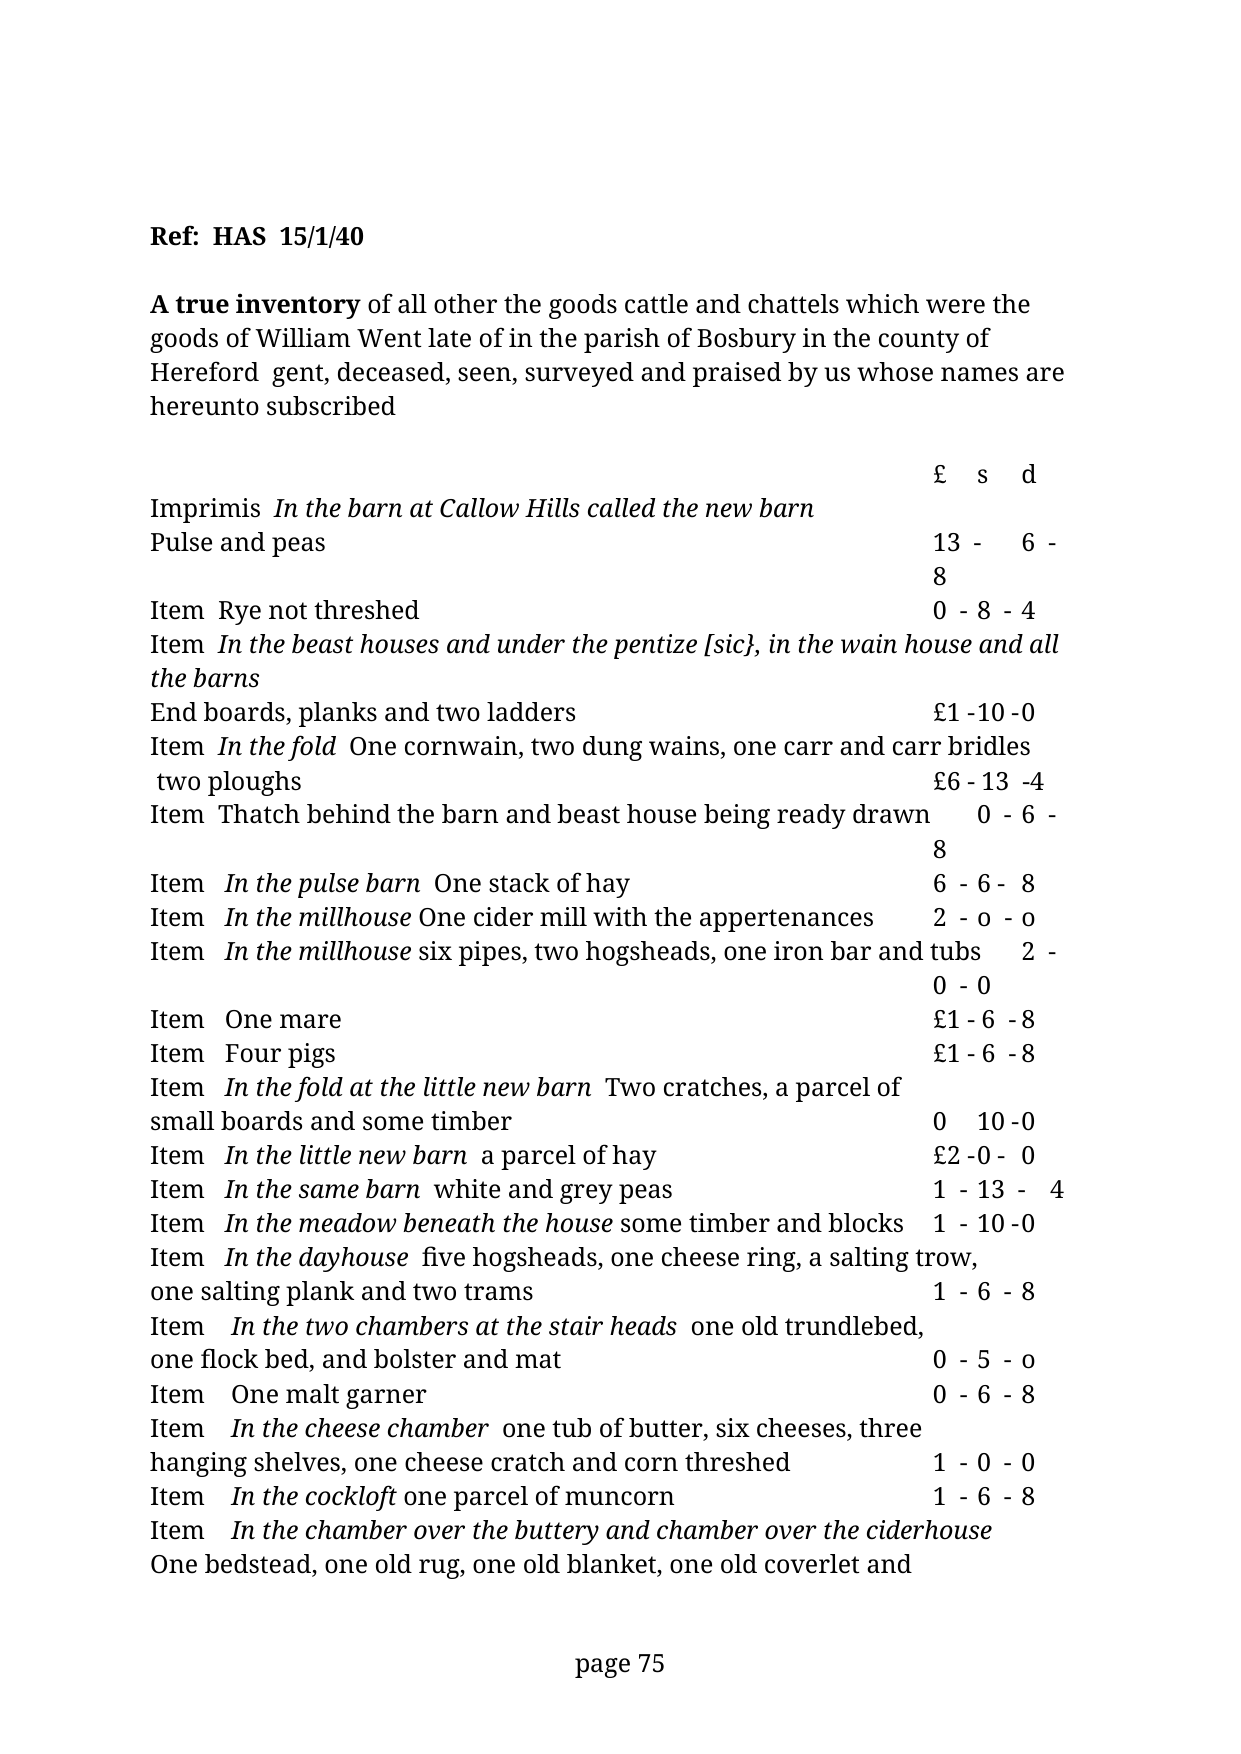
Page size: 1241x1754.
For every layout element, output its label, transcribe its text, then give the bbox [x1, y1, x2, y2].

text Item In the fold at the little new barn Two cratches, a parcel of [150, 1070, 1095, 1104]
text Item Thatch behind the barn and beast house being ready drawn 0 - 6 - 8 [150, 797, 1095, 865]
text Item In the two chambers at the stair heads one old trundlebed, [150, 1308, 1095, 1342]
text hanging shelves, one cheese cratch and corn threshed 1 - 0 - 0 [150, 1444, 1095, 1478]
text Item In the little new barn a parcel of hay £2 - 0 - 0 [150, 1138, 1095, 1172]
text one salting plank and two trams 1 - 6 - 8 [150, 1274, 1095, 1308]
text Item In the chamber over the buttery and chamber over the ciderhouse [150, 1512, 1095, 1547]
text Item In the dayhouse five hogsheads, one cheese ring, a salting trow, [150, 1240, 1095, 1274]
text Imprimis In the barn at Callow Hills called the new barn [150, 491, 1095, 525]
text End boards, planks and two ladders £1 - 10 - 0 [150, 695, 1095, 729]
text Item Four pigs £1 - 6 - 8 [150, 1036, 1095, 1070]
text small boards and some timber 0 10 - 0 [150, 1104, 1095, 1138]
text Item In the fold One cornwain, two dung wains, one carr and carr bridles [150, 729, 1095, 763]
text One bedstead, one old rug, one old blanket, one old coverlet and [150, 1547, 1095, 1581]
text Item In the same barn white and grey peas 1 - 13 - 4 [150, 1172, 1095, 1206]
text Item In the millhouse One cider mill with the appertenances 2 - o - o [150, 899, 1095, 933]
text Item In the beast houses and under the pentize [sic}, in the wain house and all the barns [150, 627, 1095, 695]
text Item In the pulse barn One stack of hay 6 - 6 - 8 [150, 865, 1095, 899]
text Item Rye not threshed 0 - 8 - 4 [150, 593, 1095, 627]
text one flock bed, and bolster and mat 0 - 5 - o [150, 1342, 1095, 1376]
text two ploughs £6 - 13 -4 [150, 763, 1095, 797]
text Item One malt garner 0 - 6 - 8 [150, 1376, 1095, 1410]
text Item In the millhouse six pipes, two hogsheads, one iron bar and tubs 2 - 0 - 0 [150, 933, 1095, 1002]
text goods of William Went late of in the parish of Bosbury in the county of Hereford gent, deceased, seen, surveyed and praised by us whose names are hereunto subscribed [150, 320, 1090, 422]
text Item In the meadow beneath the house some timber and blocks 1 - 10 - 0 [150, 1206, 1095, 1240]
text Ref: HAS 15/1/40 [150, 218, 1095, 252]
text Pulse and peas 13 - 6 - 8 [150, 525, 1095, 593]
text Item In the cheese chamber one tub of butter, six cheeses, three [150, 1410, 1095, 1444]
text A true inventory of all other the goods cattle and chattels which were the [150, 286, 1090, 320]
text £ s d [150, 457, 1095, 491]
text Item One mare £1 - 6 - 8 [150, 1002, 1095, 1036]
text Item In the cockloft one parcel of muncorn 1 - 6 - 8 [150, 1478, 1095, 1512]
